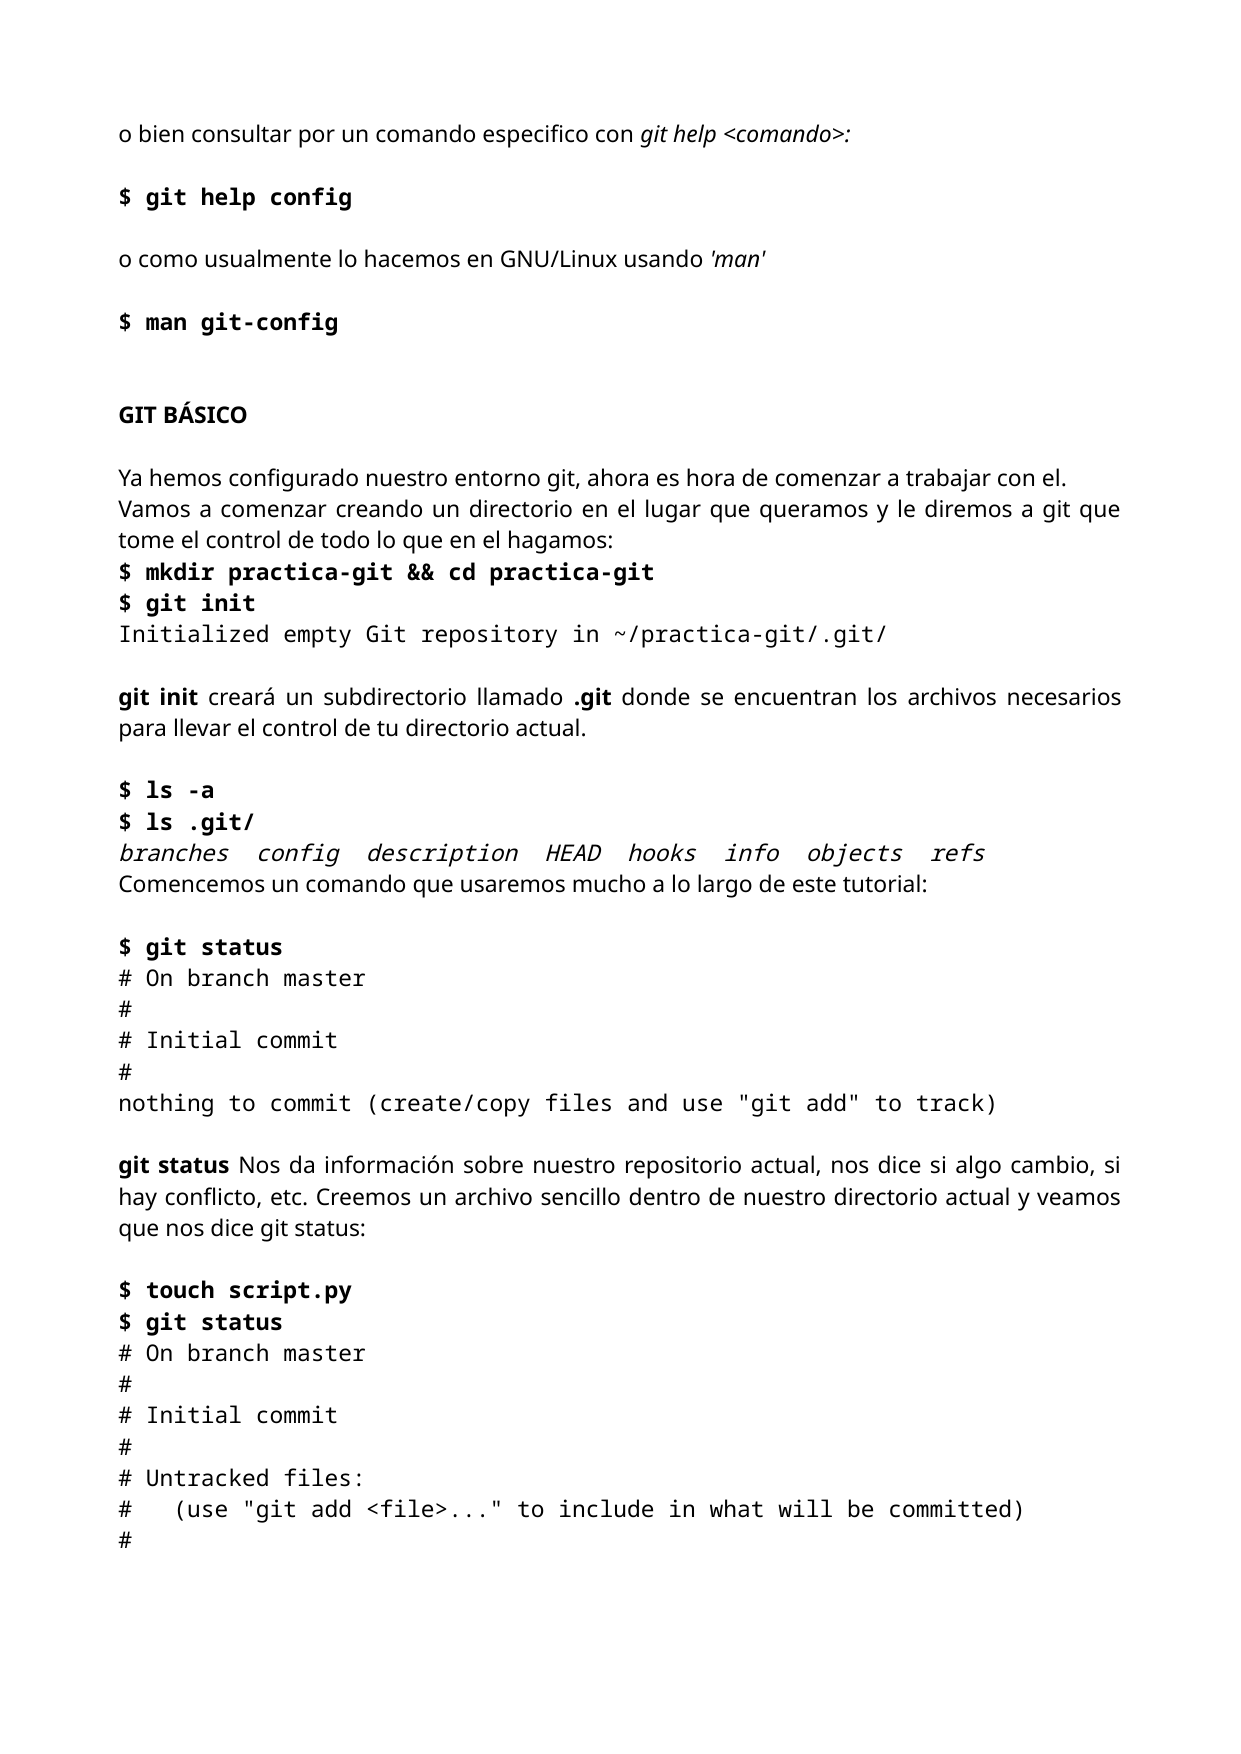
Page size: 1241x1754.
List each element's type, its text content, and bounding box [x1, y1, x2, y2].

text # On branch master [118, 962, 1122, 993]
text # [118, 1368, 1122, 1399]
text o como usualmente lo hacemos en GNU/Linux usando 'man' [118, 243, 1122, 274]
text $ man git-config [118, 306, 1122, 337]
text Comencemos un comando que usaremos mucho a lo largo de este tutorial: [118, 868, 1122, 899]
text $ git help config [118, 181, 1122, 212]
text # Initial commit [118, 1024, 1122, 1056]
text $ touch script.py [118, 1274, 1122, 1306]
text # (use "git add <file>..." to include in what will be committed) [118, 1493, 1122, 1524]
text $ git init [118, 587, 1122, 618]
text $ ls -a [118, 774, 1122, 806]
text nothing to commit (create/copy files and use "git add" to track) [118, 1087, 1122, 1118]
text git init creará un subdirectorio llamado .git donde se encuentran los archivos necesarios para llevar el control de tu directorio actual. [118, 681, 1122, 743]
text # On branch master [118, 1337, 1122, 1368]
text # [118, 993, 1122, 1024]
text Ya hemos configurado nuestro entorno git, ahora es hora de comenzar a trabajar con el. [118, 462, 1122, 493]
text Initialized empty Git repository in ~/practica-git/.git/ [118, 618, 1122, 649]
text # [118, 1056, 1122, 1087]
text # [118, 1524, 1122, 1556]
text # [118, 1431, 1122, 1462]
text GIT BÁSICO [118, 399, 1122, 431]
text branches config description HEAD hooks info objects refs [118, 837, 1122, 868]
text $ ls .git/ [118, 806, 1122, 837]
text Vamos a comenzar creando un directorio en el lugar que queramos y le diremos a git que tome el control de todo lo que en el hagamos: [118, 493, 1122, 556]
text git status Nos da información sobre nuestro repositorio actual, nos dice si algo cambio, si hay conflicto, etc. Creemos un archivo sencillo dentro de nuestro directorio actual y veamos que nos dice git status: [118, 1149, 1122, 1243]
text $ git status [118, 931, 1122, 962]
text # Untracked files: [118, 1462, 1122, 1493]
text # Initial commit [118, 1399, 1122, 1431]
text $ git status [118, 1306, 1122, 1337]
text $ mkdir practica-git && cd practica-git [118, 556, 1122, 587]
text o bien consultar por un comando especifico con git help <comando>: [118, 118, 1122, 149]
